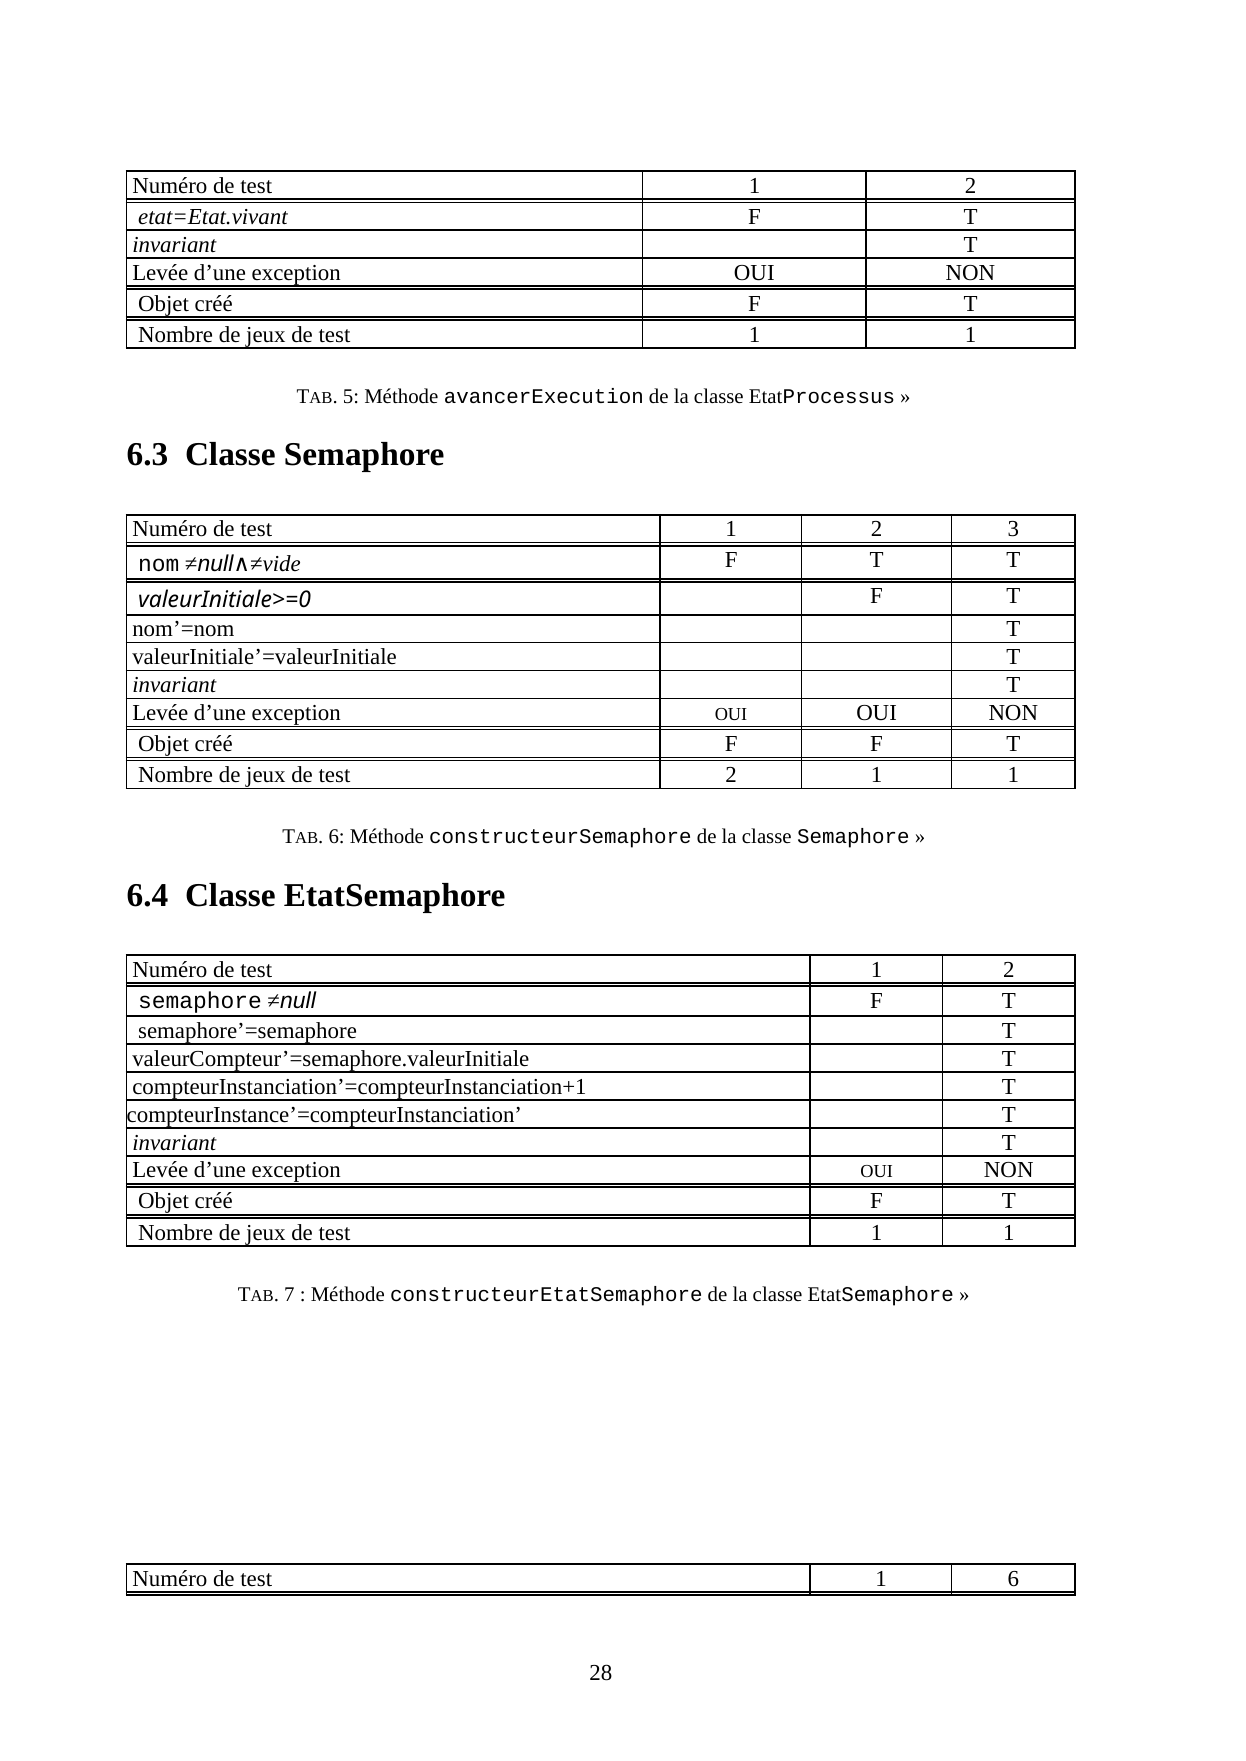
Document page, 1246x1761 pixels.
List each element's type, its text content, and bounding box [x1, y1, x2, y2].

table_cell OUI [643, 259, 865, 285]
table_cell F [643, 203, 865, 229]
table_cell F [643, 290, 865, 316]
table_cell T [867, 203, 1074, 229]
table_header 2 [943, 956, 1074, 982]
table_header 6 [952, 1565, 1074, 1591]
table_header 2 [867, 172, 1074, 198]
table_cell F [802, 730, 951, 757]
table_cell [661, 583, 801, 614]
table_cell valeurInitiale>=0 [127, 583, 659, 614]
table_cell [661, 671, 801, 698]
table_cell T [943, 1188, 1074, 1214]
table_cell T [952, 547, 1074, 578]
table_cell T [952, 583, 1074, 614]
text Tab. 7 : Méthode constructeurEtatSemaphore de la classe EtatSemaphore » [126, 1280, 1075, 1307]
table_cell F [661, 547, 801, 578]
table_cell nom ≠null∧≠vide [127, 547, 659, 578]
table_cell NON [943, 1157, 1074, 1183]
table_cell semaphore ≠null [127, 987, 809, 1015]
table_cell F [802, 583, 951, 614]
table_cell Nombre de jeux de test [127, 321, 642, 347]
table_cell [661, 643, 801, 670]
table_cell invariant [127, 1129, 809, 1155]
table_cell T [943, 1101, 1074, 1127]
table_cell T [952, 730, 1074, 757]
table_cell T [867, 290, 1074, 316]
table_cell [802, 643, 951, 670]
table_cell NON [867, 259, 1074, 285]
table_cell Nombre de jeux de test [127, 1219, 809, 1245]
subtitle 6.4 Classe EtatSemaphore [126, 875, 1075, 913]
table_cell 1 [811, 1219, 942, 1245]
table_cell [643, 231, 865, 257]
table_cell T [952, 643, 1074, 670]
table_cell oui [661, 699, 801, 726]
table_cell NON [952, 699, 1074, 726]
table_cell F [661, 730, 801, 757]
table_cell Objet créé [127, 1188, 809, 1214]
table_cell 1 [643, 321, 865, 347]
table_cell 1 [952, 761, 1074, 788]
table_cell T [952, 671, 1074, 698]
table_cell 2 [661, 761, 801, 788]
table_cell [811, 1101, 942, 1127]
table_header 1 [811, 956, 942, 982]
table_header Numéro de test [127, 516, 659, 542]
table_cell T [943, 987, 1074, 1015]
table_header Numéro de test [127, 1565, 809, 1591]
table_cell T [943, 1017, 1074, 1043]
table_cell invariant [127, 231, 642, 257]
table_header Numéro de test [127, 172, 642, 198]
table_cell [811, 1017, 942, 1043]
table_header 2 [802, 516, 951, 542]
table_cell T [943, 1073, 1074, 1099]
table_cell [811, 1129, 942, 1155]
table_cell Objet créé [127, 290, 642, 316]
table_cell valeurCompteur’=semaphore.valeurInitiale [127, 1045, 809, 1071]
text Tab. 5: Méthode avancerExecution de la classe EtatProcessus » [126, 382, 1075, 410]
table_cell Objet créé [127, 730, 659, 757]
table_cell F [811, 987, 942, 1015]
table_cell Levée d’une exception [127, 699, 659, 726]
subtitle 6.3 Classe Semaphore [126, 435, 1075, 473]
table_cell Levée d’une exception [127, 259, 642, 285]
table_cell oui [811, 1157, 942, 1183]
table_header 1 [661, 516, 801, 542]
table_header 3 [952, 516, 1074, 542]
table_cell [802, 671, 951, 698]
table_cell T [952, 616, 1074, 642]
text Tab. 6: Méthode constructeurSemaphore de la classe Semaphore » [126, 822, 1075, 850]
table_cell 1 [867, 321, 1074, 347]
table_cell [661, 616, 801, 642]
table_cell compteurInstanciation’=compteurInstanciation+1 [127, 1073, 809, 1099]
table_cell [802, 616, 951, 642]
table_cell Nombre de jeux de test [127, 761, 659, 788]
table_cell 1 [943, 1219, 1074, 1245]
table_cell valeurInitiale’=valeurInitiale [127, 643, 659, 670]
table_cell T [943, 1045, 1074, 1071]
table_cell [811, 1073, 942, 1099]
table_cell F [811, 1188, 942, 1214]
table_cell Levée d’une exception [127, 1157, 809, 1183]
table_cell 1 [802, 761, 951, 788]
table_cell invariant [127, 671, 659, 698]
table_cell T [943, 1129, 1074, 1155]
table_header 1 [643, 172, 865, 198]
table_header Numéro de test [127, 956, 809, 982]
table_cell etat=Etat.vivant [127, 203, 642, 229]
table_cell compteurInstance’=compteurInstanciation’ [127, 1101, 809, 1127]
table_cell T [867, 231, 1074, 257]
table_header 1 [811, 1565, 951, 1591]
table_cell T [802, 547, 951, 578]
table_cell OUI [802, 699, 951, 726]
table_cell nom’=nom [127, 616, 659, 642]
table_cell [811, 1045, 942, 1071]
table_cell semaphore’=semaphore [127, 1017, 809, 1043]
